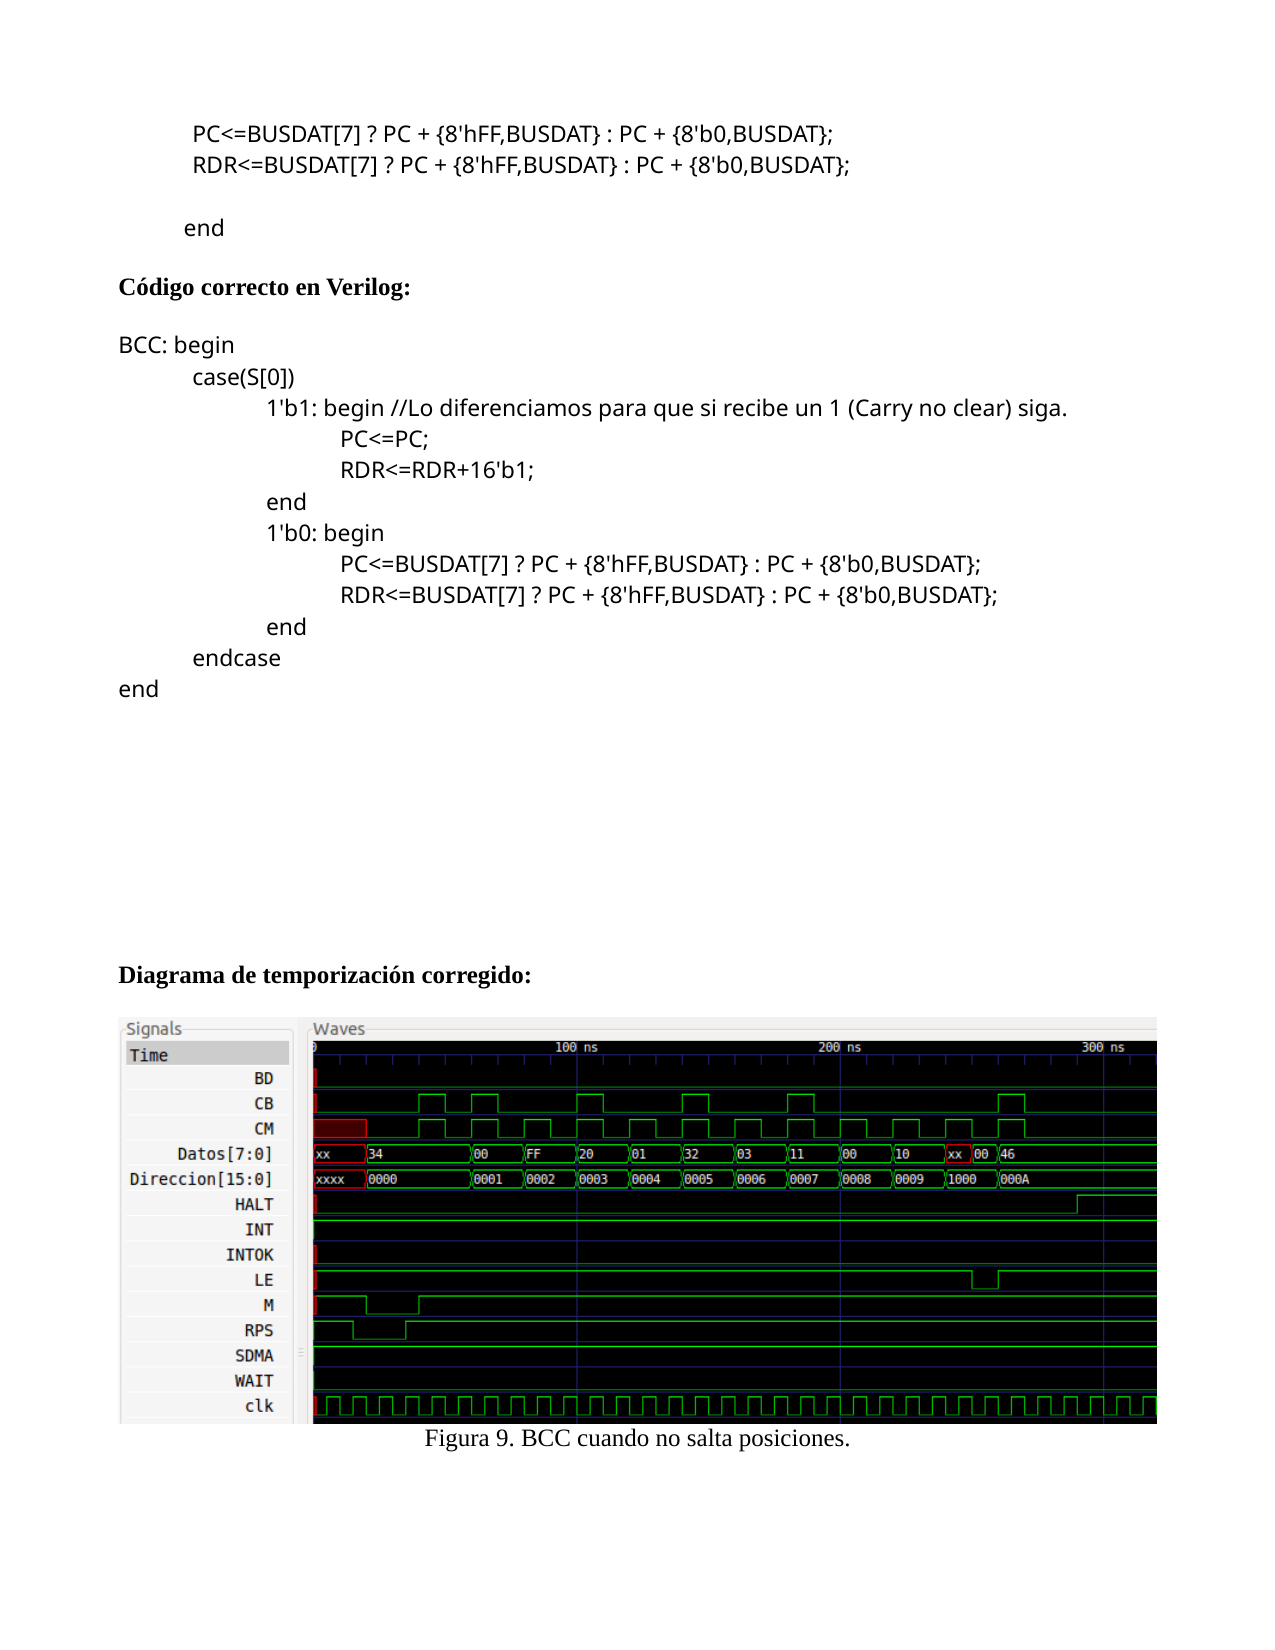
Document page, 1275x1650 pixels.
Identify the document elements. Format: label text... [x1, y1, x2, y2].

text PC<=PC; [118, 423, 1157, 454]
text 1'b1: begin //Lo diferenciamos para que si recibe un 1 (Carry no clear) siga. [118, 392, 1157, 423]
text RDR<=RDR+16'b1; [118, 454, 1157, 486]
text endcase [118, 642, 1157, 673]
text PC<=BUSDAT[7] ? PC + {8'hFF,BUSDAT} : PC + {8'b0,BUSDAT}; [118, 118, 1157, 149]
text PC<=BUSDAT[7] ? PC + {8'hFF,BUSDAT} : PC + {8'b0,BUSDAT}; [118, 548, 1157, 579]
picture [118, 1017, 1157, 1424]
text Diagrama de temporización corregido: [118, 960, 1157, 989]
text end [118, 673, 1157, 704]
text RDR<=BUSDAT[7] ? PC + {8'hFF,BUSDAT} : PC + {8'b0,BUSDAT}; [118, 149, 1157, 181]
text end [118, 611, 1157, 642]
text BCC: begin [118, 329, 1157, 361]
text RDR<=BUSDAT[7] ? PC + {8'hFF,BUSDAT} : PC + {8'b0,BUSDAT}; [118, 579, 1157, 611]
text Código correcto en Verilog: [118, 272, 1157, 301]
text 1'b0: begin [118, 517, 1157, 548]
text Figura 9. BCC cuando no salta posiciones. [118, 1424, 1157, 1452]
text end [118, 212, 1157, 243]
text end [118, 486, 1157, 517]
text case(S[0]) [118, 361, 1157, 392]
